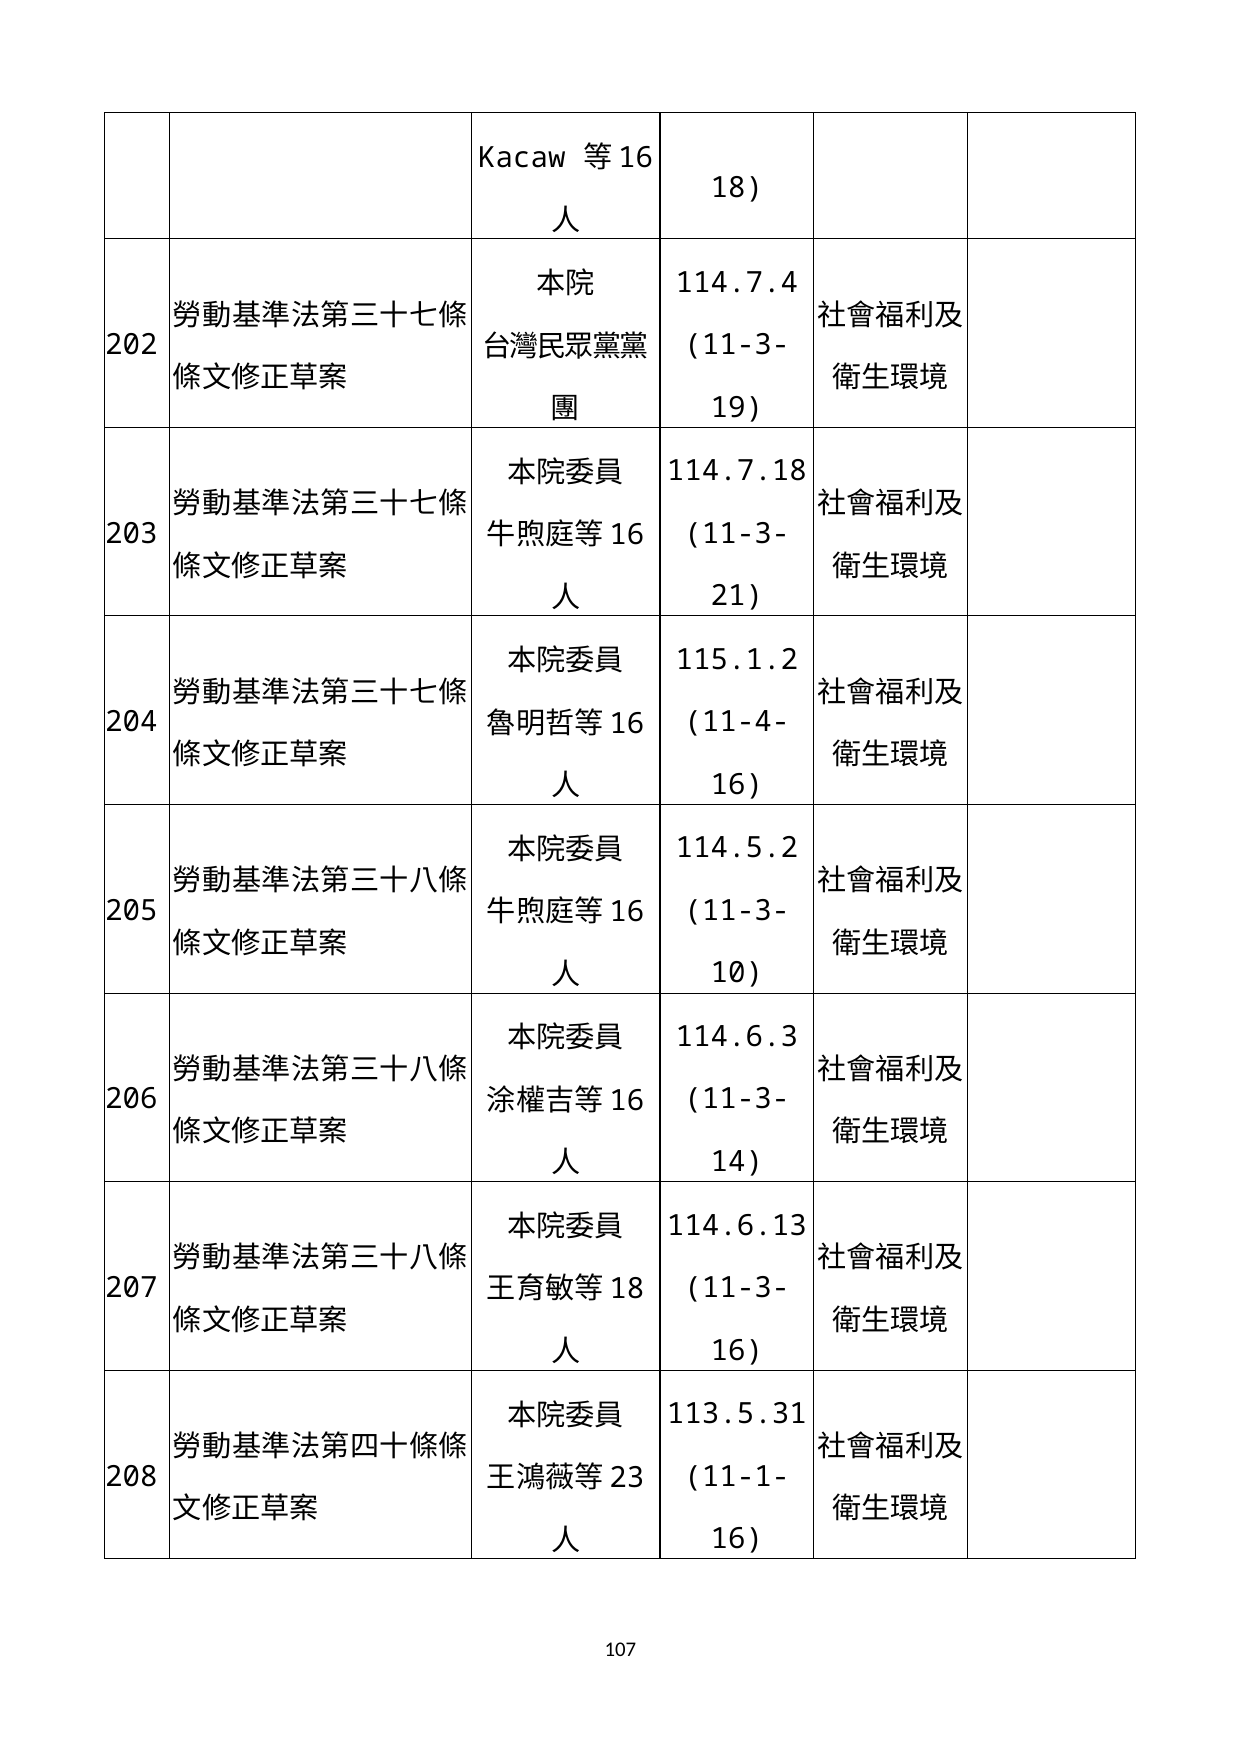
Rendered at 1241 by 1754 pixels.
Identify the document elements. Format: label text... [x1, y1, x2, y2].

table_cell 113.5.31 (11-1-16) [661, 1371, 813, 1558]
table_cell 114.6.13 (11-3-16) [661, 1182, 813, 1369]
table_cell [105, 239, 169, 427]
table_cell 社會福利及衛生環境 [814, 428, 967, 615]
table_cell 勞動基準法第四十條條文修正草案 [170, 1371, 471, 1558]
table_cell 社會福利及衛生環境 [814, 1182, 967, 1369]
table_cell [968, 428, 1135, 615]
table_cell [105, 1371, 169, 1558]
table_cell 勞動基準法第三十八條條文修正草案 [170, 994, 471, 1181]
table_cell 勞動基準法第三十七條條文修正草案 [170, 239, 471, 427]
table_cell 勞動基準法第三十七條條文修正草案 [170, 616, 471, 804]
table_cell 社會福利及衛生環境 [814, 1371, 967, 1558]
table_cell 本院委員 王育敏等18人 [472, 1182, 659, 1369]
table_cell 本院委員 魯明哲等16人 [472, 616, 659, 804]
table_cell [105, 616, 169, 804]
table_cell 115.1.2 (11-4-16) [661, 616, 813, 804]
table_cell [968, 616, 1135, 804]
table_cell [105, 994, 169, 1181]
table_cell 18) [661, 113, 813, 238]
table_cell 社會福利及衛生環境 [814, 616, 967, 804]
table_cell 本院委員 牛煦庭等16人 [472, 428, 659, 615]
table_cell 114.6.3 (11-3-14) [661, 994, 813, 1181]
table_cell [814, 113, 967, 238]
table_cell 本院委員 王鴻薇等23人 [472, 1371, 659, 1558]
table_cell 114.7.4 (11-3-19) [661, 239, 813, 427]
table_cell 114.5.2 (11-3-10) [661, 805, 813, 992]
table_cell 社會福利及衛生環境 [814, 994, 967, 1181]
table_cell Kacaw 等16 人 [472, 113, 659, 238]
table_cell 勞動基準法第三十八條條文修正草案 [170, 805, 471, 992]
table_cell [968, 1182, 1135, 1369]
table_cell 本院委員 牛煦庭等16人 [472, 805, 659, 992]
table_cell 社會福利及衛生環境 [814, 805, 967, 992]
table_cell [105, 113, 169, 238]
table_cell 社會福利及衛生環境 [814, 239, 967, 427]
table_cell [968, 994, 1135, 1181]
table_cell [105, 428, 169, 615]
table_cell 勞動基準法第三十七條條文修正草案 [170, 428, 471, 615]
table_cell 本院 台灣民眾黨黨團 [472, 239, 659, 427]
table_cell [968, 239, 1135, 427]
table_cell [105, 805, 169, 992]
table_cell [968, 805, 1135, 992]
table_cell 114.7.18 (11-3-21) [661, 428, 813, 615]
table_cell [968, 113, 1135, 238]
table_cell [170, 113, 471, 238]
table_cell [105, 1182, 169, 1369]
table_cell 本院委員 涂權吉等16人 [472, 994, 659, 1181]
table_cell 勞動基準法第三十八條條文修正草案 [170, 1182, 471, 1369]
table_cell [968, 1371, 1135, 1558]
